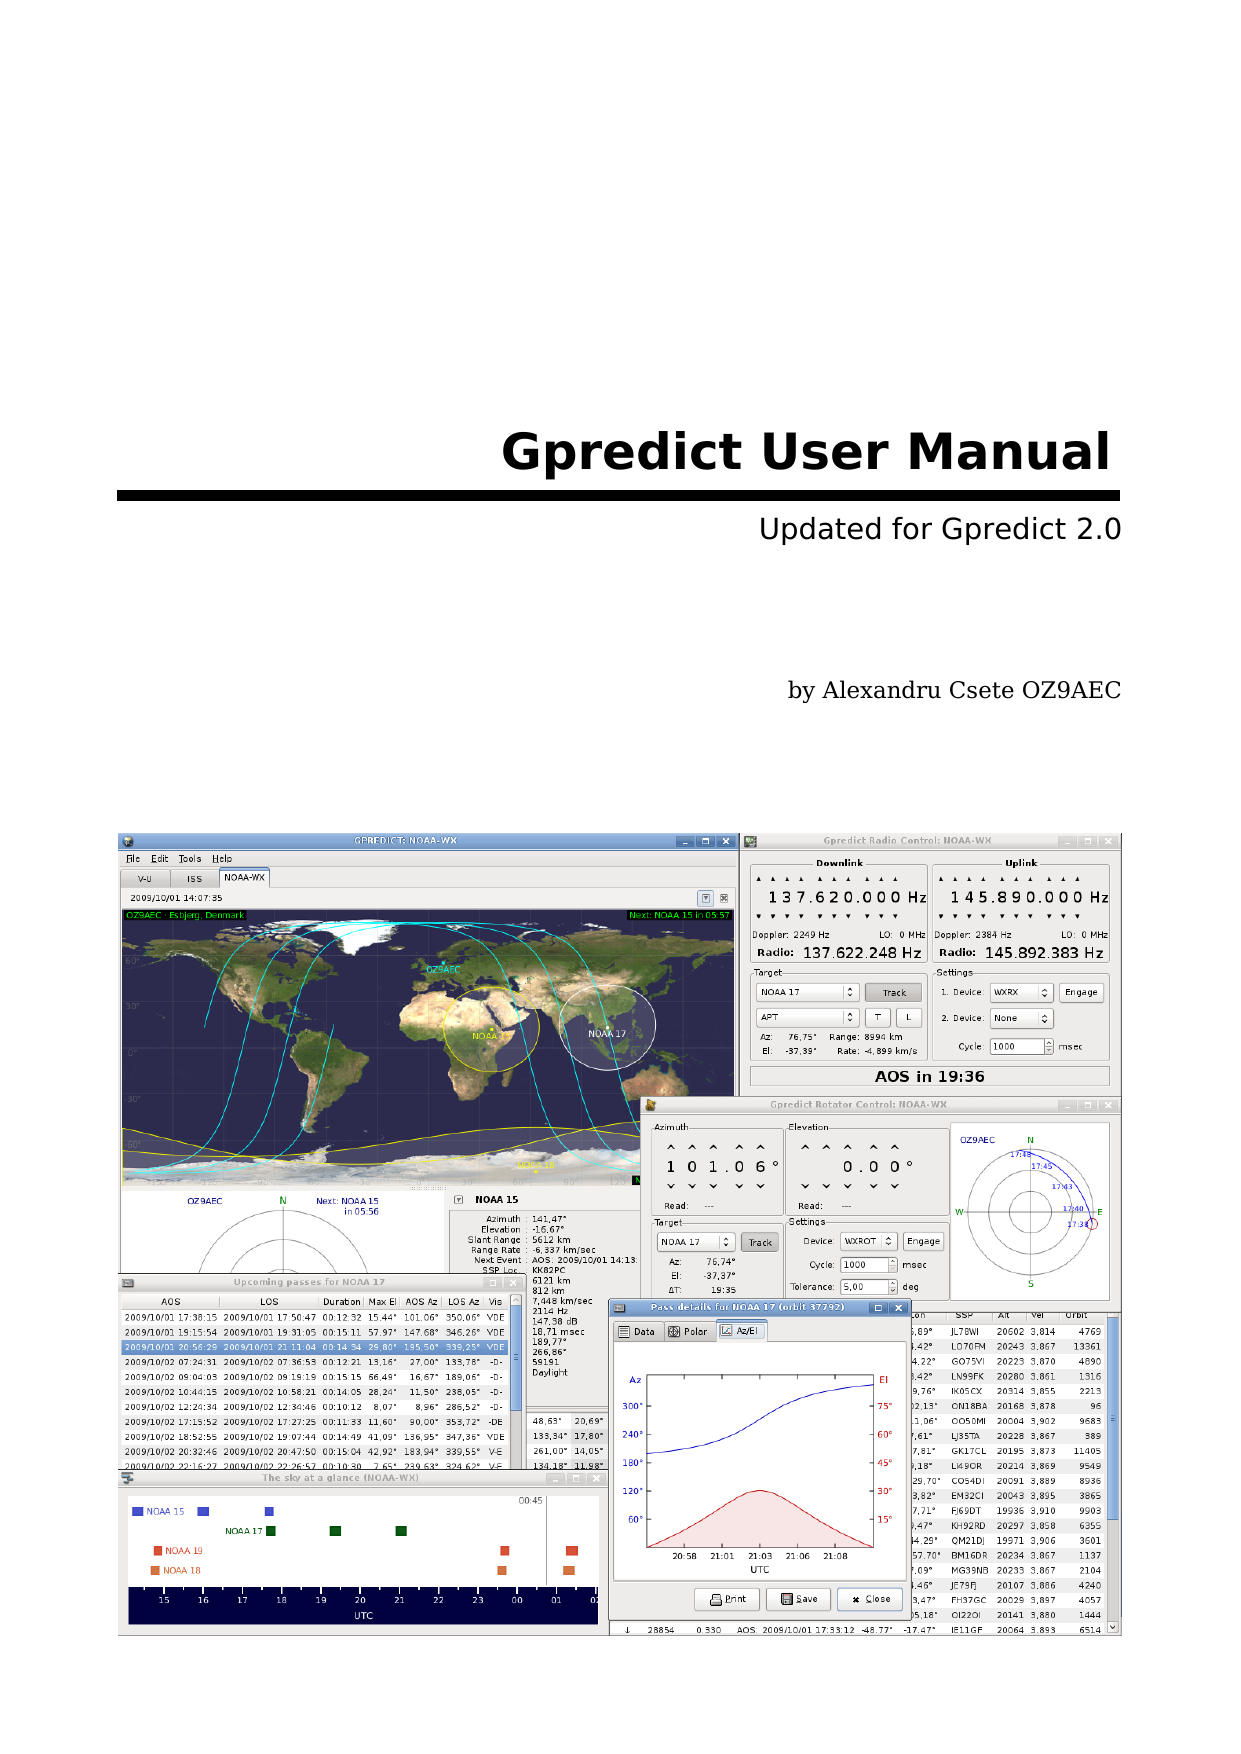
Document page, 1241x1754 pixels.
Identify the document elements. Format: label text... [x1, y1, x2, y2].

subtitle Updated for Gpredict 2.0 [117, 119, 1122, 546]
picture [118, 833, 1122, 1636]
title Gpredict User Manual [125, 423, 1112, 481]
text by Alexandru Csete OZ9AEC [118, 677, 1122, 704]
